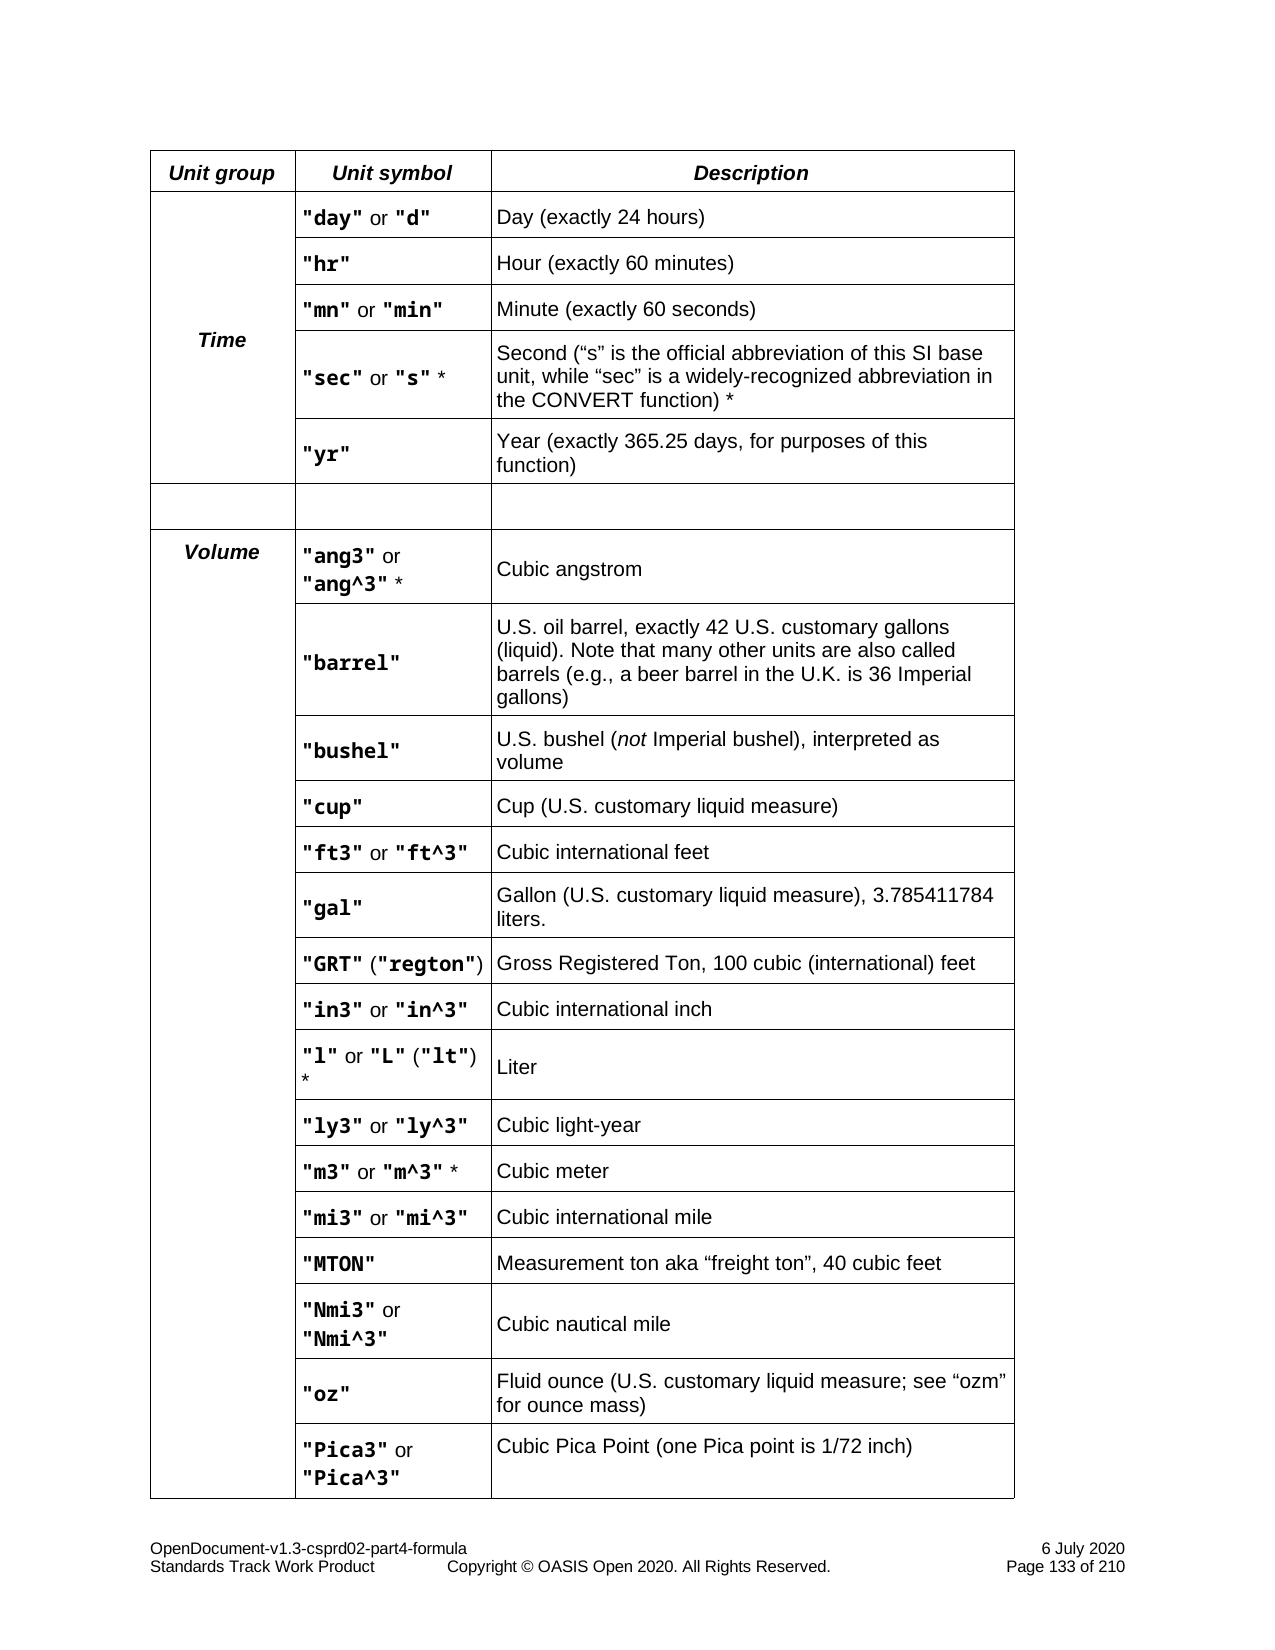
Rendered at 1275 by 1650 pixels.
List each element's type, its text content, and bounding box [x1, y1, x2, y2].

table_cell Cubic international feet [492, 827, 1014, 872]
table_cell Cubic international mile [492, 1192, 1014, 1237]
table_cell Cubic nautical mile [492, 1284, 1014, 1358]
table_header Unit symbol [296, 151, 491, 191]
table_cell Cup (U.S. customary liquid measure) [492, 781, 1014, 826]
table_cell Fluid ounce (U.S. customary liquid measure; see “ozm” for ounce mass) [492, 1359, 1014, 1423]
table_cell Gross Registered Ton, 100 cubic (international) feet [492, 938, 1014, 983]
table_cell Hour (exactly 60 minutes) [492, 238, 1014, 283]
table_cell "mn" or "min" [296, 285, 491, 329]
table_header Cubic angstrom [492, 530, 1014, 603]
table_cell Cubic light-year [492, 1100, 1014, 1145]
table_cell "ft3" or "ft^3" [296, 827, 491, 872]
table_header Description [492, 151, 1014, 191]
table_cell "yr" [296, 419, 491, 482]
table_cell "Pica3" or "Pica^3" [296, 1424, 491, 1497]
table_cell U.S. bushel (not Imperial bushel), interpreted as volume [492, 716, 1014, 780]
table_cell Cubic Pica Point (one Pica point is 1/72 inch) [492, 1424, 1014, 1497]
table_cell "ly3" or "ly^3" [296, 1100, 491, 1145]
table_cell [492, 484, 1014, 529]
table_cell Volume [151, 530, 295, 1497]
table_cell "in3" or "in^3" [296, 984, 491, 1029]
table_cell "hr" [296, 238, 491, 283]
table_cell U.S. oil barrel, exactly 42 U.S. customary gallons (liquid). Note that many other units are also called barrels (e.g., a beer barrel in the U.K. is 36 Imperial gallons) [492, 604, 1014, 715]
table_cell [296, 484, 491, 529]
table_cell "l" or "L" ("lt") * [296, 1030, 491, 1099]
table_header Day (exactly 24 hours) [492, 192, 1014, 237]
table_cell "sec" or "s" * [296, 331, 491, 418]
table_cell Gallon (U.S. customary liquid measure), 3.785411784 liters. [492, 873, 1014, 937]
table_cell "m3" or "m^3" * [296, 1146, 491, 1191]
table_cell Minute (exactly 60 seconds) [492, 285, 1014, 329]
table_cell Cubic international inch [492, 984, 1014, 1029]
table_cell "bushel" [296, 716, 491, 780]
table_cell "GRT" ("regton") [296, 938, 491, 983]
table_cell "barrel" [296, 604, 491, 715]
table_cell "gal" [296, 873, 491, 937]
table_cell Second (“s” is the official abbreviation of this SI base unit, while “sec” is a widely-recognized abbreviation in the CONVERT function) * [492, 331, 1014, 418]
table_cell Cubic meter [492, 1146, 1014, 1191]
table_cell [151, 484, 295, 529]
table_cell "MTON" [296, 1238, 491, 1283]
table_cell Liter [492, 1030, 1014, 1099]
table_cell Time [151, 192, 295, 482]
table_cell "mi3" or "mi^3" [296, 1192, 491, 1237]
table_header "day" or "d" [296, 192, 491, 237]
table_cell Measurement ton aka “freight ton”, 40 cubic feet [492, 1238, 1014, 1283]
table_cell "Nmi3" or "Nmi^3" [296, 1284, 491, 1358]
table_header "ang3" or "ang^3" * [296, 530, 491, 603]
table_cell "cup" [296, 781, 491, 826]
table_header Unit group [151, 151, 295, 191]
table_cell Year (exactly 365.25 days, for purposes of this function) [492, 419, 1014, 482]
table_cell "oz" [296, 1359, 491, 1423]
